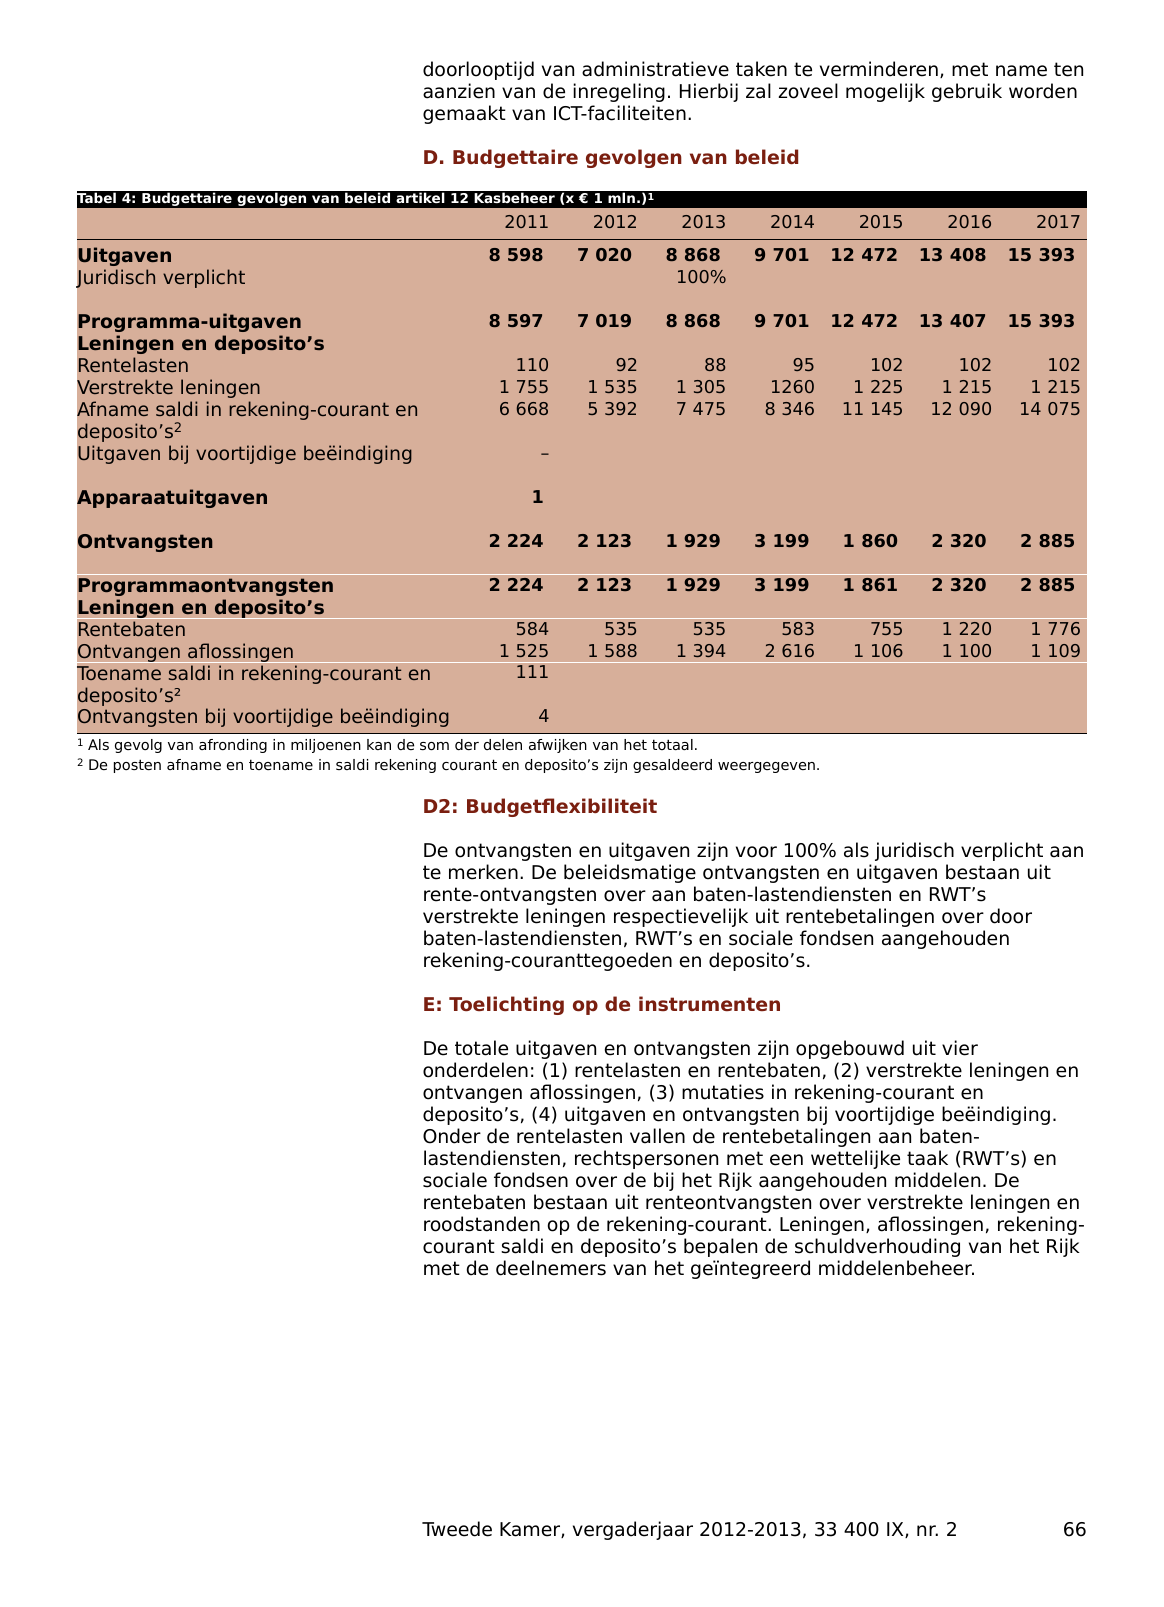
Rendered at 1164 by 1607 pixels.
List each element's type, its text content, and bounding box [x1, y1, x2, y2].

table_cell 14 075 [998, 399, 1087, 443]
table_cell 11 145 [821, 399, 909, 443]
table_cell 13 408 [909, 240, 998, 267]
table_cell 584 [466, 619, 555, 641]
table_cell Leningen en deposito’s [77, 333, 466, 355]
table_cell Afname saldi in rekening-courant en deposito’s2 [77, 399, 466, 443]
table_cell 3 199 [732, 531, 821, 553]
table_cell 2013 [644, 208, 732, 239]
table_cell [732, 333, 821, 355]
table_cell [998, 597, 1087, 618]
table_cell [821, 663, 909, 706]
table_cell 12 090 [909, 399, 998, 443]
table_cell 1 100 [909, 641, 998, 662]
table_cell [77, 208, 466, 239]
table_cell [821, 597, 909, 618]
table_cell [555, 706, 644, 733]
table_cell [998, 289, 1087, 311]
table_cell 12 472 [821, 311, 909, 333]
table_cell [732, 553, 821, 574]
table_cell 2 885 [998, 575, 1087, 597]
table_cell 5 392 [555, 399, 644, 443]
table_cell [909, 443, 998, 465]
table_cell [555, 333, 644, 355]
table_cell 102 [821, 355, 909, 377]
table_cell [821, 706, 909, 733]
table_cell 2011 [466, 208, 555, 239]
table_cell [998, 553, 1087, 574]
table_cell 13 407 [909, 311, 998, 333]
table_cell 535 [644, 619, 732, 641]
table_cell [77, 509, 466, 531]
table_cell [998, 443, 1087, 465]
table_cell [821, 443, 909, 465]
table_cell 1260 [732, 377, 821, 399]
table_cell 1 755 [466, 377, 555, 399]
table_cell 1 535 [555, 377, 644, 399]
table_cell 100% [644, 267, 732, 289]
table_cell Uitgaven [77, 240, 466, 267]
table_cell Rentebaten [77, 619, 466, 641]
table_cell Rentelasten [77, 355, 466, 377]
table_cell 7 475 [644, 399, 732, 443]
table_cell 2016 [909, 208, 998, 239]
table_cell 2 224 [466, 531, 555, 553]
table_cell 111 [466, 663, 555, 706]
table_cell 1 525 [466, 641, 555, 662]
text doorlooptijd van administratieve taken te verminderen, met name ten aanzien van de inregeling. Hierbij zal zoveel mogelijk gebruik worden gemaakt van ICT-faciliteiten. [422, 59, 1087, 125]
table_cell [998, 333, 1087, 355]
table_cell [555, 553, 644, 574]
table_cell 1 106 [821, 641, 909, 662]
subtitle D2: Budgetflexibiliteit [422, 796, 1087, 818]
table_cell [909, 267, 998, 289]
table_cell 1 776 [998, 619, 1087, 641]
table_cell 4 [466, 706, 555, 733]
table_cell 1 394 [644, 641, 732, 662]
table_cell 535 [555, 619, 644, 641]
table_cell 92 [555, 355, 644, 377]
table_cell 1 215 [998, 377, 1087, 399]
table_cell 15 393 [998, 240, 1087, 267]
table_cell 1 929 [644, 575, 732, 597]
table_cell Ontvangsten [77, 531, 466, 553]
table_cell [466, 267, 555, 289]
table_cell [644, 443, 732, 465]
table_cell [644, 553, 732, 574]
table_cell Apparaatuitgaven [77, 487, 466, 509]
table_cell 1 225 [821, 377, 909, 399]
table_cell [732, 706, 821, 733]
table_cell 95 [732, 355, 821, 377]
table_cell [998, 267, 1087, 289]
table_cell [555, 289, 644, 311]
table_cell Programma-uitgaven [77, 311, 466, 333]
table_cell [998, 509, 1087, 531]
table_cell [466, 465, 1087, 487]
table_cell 1 109 [998, 641, 1087, 662]
table_cell Leningen en deposito’s [77, 597, 466, 618]
table_cell Toename saldi in rekening-courant en deposito’s² [77, 663, 466, 706]
table_cell [909, 706, 998, 733]
table_cell – [466, 443, 555, 465]
table_cell [909, 663, 998, 706]
table_cell 2012 [555, 208, 644, 239]
table_cell [909, 597, 998, 618]
table_cell [998, 663, 1087, 706]
table_cell [77, 553, 466, 574]
table_cell [909, 487, 998, 509]
subtitle E: Toelichting op de instrumenten [422, 994, 1087, 1016]
table_cell [466, 553, 555, 574]
table_cell [821, 509, 909, 531]
table_cell 2 224 [466, 575, 555, 597]
table_cell 2 123 [555, 531, 644, 553]
table_cell 3 199 [732, 575, 821, 597]
table_cell [998, 706, 1087, 733]
table_cell 110 [466, 355, 555, 377]
table_cell [555, 487, 644, 509]
table_cell [644, 597, 732, 618]
table_cell 88 [644, 355, 732, 377]
table_cell 8 597 [466, 311, 555, 333]
table_cell [732, 663, 821, 706]
table_cell 8 598 [466, 240, 555, 267]
table_cell [644, 289, 732, 311]
table_cell 9 701 [732, 311, 821, 333]
table_cell 6 668 [466, 399, 555, 443]
table_cell [732, 443, 821, 465]
table_cell [732, 487, 821, 509]
table_cell 2 123 [555, 575, 644, 597]
table_cell [77, 465, 466, 487]
table_cell [555, 267, 644, 289]
table_cell 1 929 [644, 531, 732, 553]
table_cell [555, 663, 644, 706]
table_cell [821, 553, 909, 574]
table_cell [77, 289, 466, 311]
table_cell 1 Als gevolg van afronding in miljoenen kan de som der delen afwijken van het totaal. 2 De posten afname en toename in saldi rekening courant en deposito’s zijn gesaldeerd weergegeven. [77, 734, 1087, 774]
table_cell 1 220 [909, 619, 998, 641]
table_cell Ontvangen aflossingen [77, 641, 466, 662]
table_cell 7 020 [555, 240, 644, 267]
table_cell 8 868 [644, 240, 732, 267]
table_cell [821, 333, 909, 355]
table_cell Uitgaven bij voortijdige beëindiging [77, 443, 466, 465]
table_cell 9 701 [732, 240, 821, 267]
text De totale uitgaven en ontvangsten zijn opgebouwd uit vier onderdelen: (1) rentelasten en rentebaten, (2) verstrekte leningen en ontvangen aflossingen, (3) mutaties in rekening-courant en deposito’s, (4) uitgaven en ontvangsten bij voortijdige beëindiging. Onder de rentelasten vallen de rentebetalingen aan baten-lastendiensten, rechtspersonen met een wettelijke taak (RWT’s) en sociale fondsen over de bij het Rijk aangehouden middelen. De rentebaten bestaan uit renteontvangsten over verstrekte leningen en roodstanden op de rekening-courant. Leningen, aflossingen, rekening-courant saldi en deposito’s bepalen de schuldverhouding van het Rijk met de deelnemers van het geïntegreerd middelenbeheer. [422, 1038, 1087, 1280]
table_cell 1 [466, 487, 555, 509]
table_cell [909, 553, 998, 574]
table_cell [732, 267, 821, 289]
table_cell 1 861 [821, 575, 909, 597]
table_cell 2 616 [732, 641, 821, 662]
table_cell [909, 333, 998, 355]
table_cell [644, 333, 732, 355]
table_cell [555, 443, 644, 465]
table_cell Ontvangsten bij voortijdige beëindiging [77, 706, 466, 733]
table_cell 102 [909, 355, 998, 377]
table_cell [732, 509, 821, 531]
table_cell [821, 267, 909, 289]
table_cell 15 393 [998, 311, 1087, 333]
table_cell 2 320 [909, 575, 998, 597]
table_cell [732, 597, 821, 618]
subtitle D. Budgettaire gevolgen van beleid [422, 147, 1087, 169]
table_cell [644, 509, 732, 531]
table_cell 1 860 [821, 531, 909, 553]
table_cell 8 868 [644, 311, 732, 333]
table_cell 8 346 [732, 399, 821, 443]
table_cell Verstrekte leningen [77, 377, 466, 399]
table_cell 2015 [821, 208, 909, 239]
table_cell 102 [998, 355, 1087, 377]
table_cell [644, 487, 732, 509]
table_cell 2017 [998, 208, 1087, 239]
table_cell 2014 [732, 208, 821, 239]
table_cell 1 305 [644, 377, 732, 399]
table_cell 2 885 [998, 531, 1087, 553]
table_cell Programmaontvangsten [77, 575, 466, 597]
table_cell [466, 509, 555, 531]
table_cell [644, 706, 732, 733]
table_cell 2 320 [909, 531, 998, 553]
table_cell 1 215 [909, 377, 998, 399]
table_cell [644, 663, 732, 706]
table_cell [555, 597, 644, 618]
table_cell 1 588 [555, 641, 644, 662]
table_cell [821, 289, 909, 311]
table_cell 12 472 [821, 240, 909, 267]
table_cell 7 019 [555, 311, 644, 333]
table_cell [466, 597, 555, 618]
table_cell Juridisch verplicht [77, 267, 466, 289]
table_cell [466, 289, 555, 311]
table_cell [555, 509, 644, 531]
table_header Tabel 4: Budgettaire gevolgen van beleid artikel 12 Kasbeheer (x € 1 mln.)1 [77, 191, 1087, 207]
table_cell [909, 289, 998, 311]
table_cell 583 [732, 619, 821, 641]
table_cell [821, 487, 909, 509]
text De ontvangsten en uitgaven zijn voor 100% als juridisch verplicht aan te merken. De beleidsmatige ontvangsten en uitgaven bestaan uit rente-ontvangsten over aan baten-lastendiensten en RWT’s verstrekte leningen respectievelijk uit rentebetalingen over door baten-lastendiensten, RWT’s en sociale fondsen aangehouden rekening-couranttegoeden en deposito’s. [422, 840, 1087, 972]
table_cell [998, 487, 1087, 509]
table_cell [466, 333, 555, 355]
table_cell [732, 289, 821, 311]
table_cell [909, 509, 998, 531]
table_cell 755 [821, 619, 909, 641]
